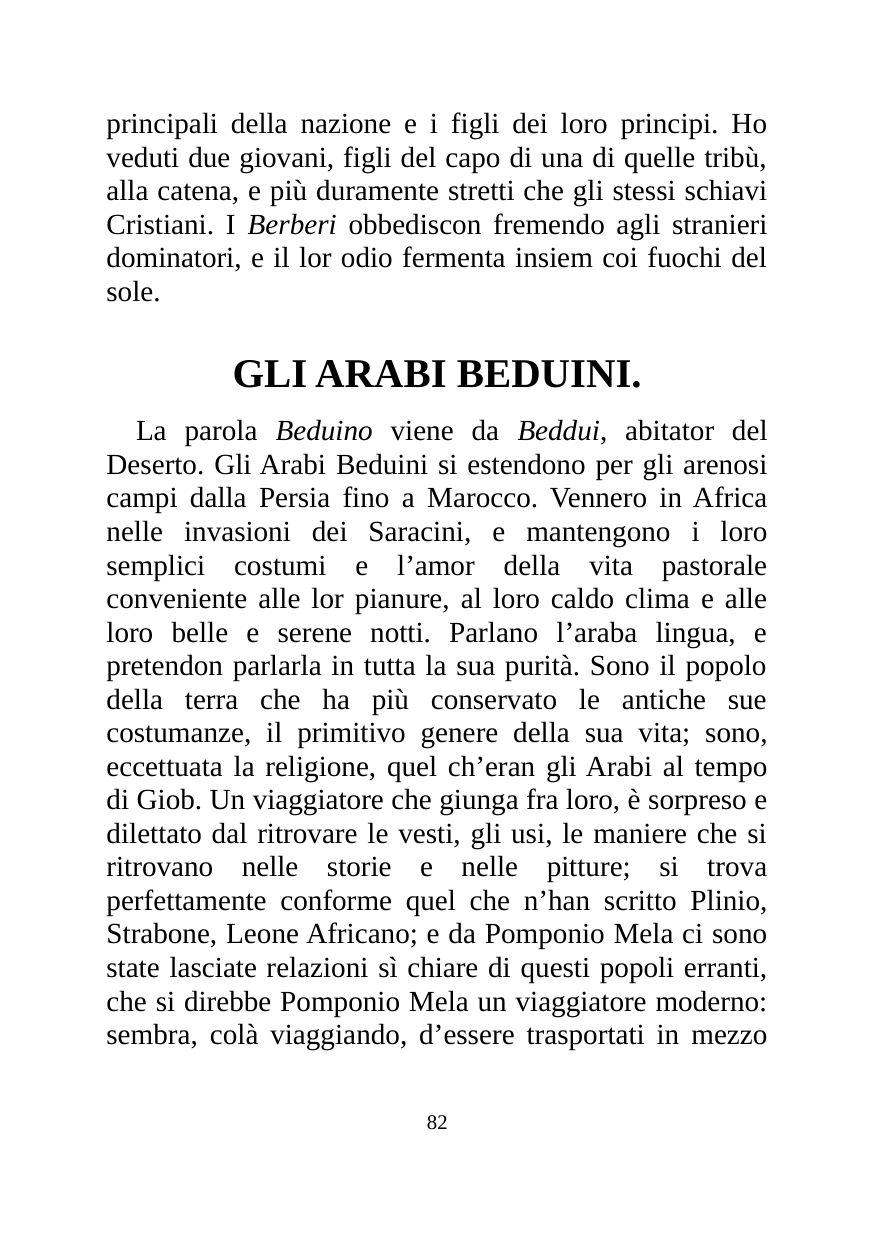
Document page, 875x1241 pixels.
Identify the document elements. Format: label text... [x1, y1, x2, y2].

subtitle Gli Arabi Beduini. [106, 349, 768, 396]
text La parola Beduino viene da Beddui, abitator del Deserto. Gli Arabi Beduini si estendono per gli arenosi campi dalla Persia fino a Marocco. Vennero in Africa nelle invasioni dei Saracini, e mantengono i loro semplici costumi e l’amor della vita pastorale conveniente alle lor pianure, al loro caldo clima e alle loro belle e serene notti. Parlano l’araba lingua, e pretendon parlarla in tutta la sua purità. Sono il popolo della terra che ha più conservato le antiche sue costumanze, il primitivo genere della sua vita; sono, eccettuata la religione, quel ch’eran gli Arabi al tempo di Giob. Un viaggiatore che giunga fra loro, è sorpreso e dilettato dal ritrovare le vesti, gli usi, le maniere che si ritrovano nelle storie e nelle pitture; si trova perfettamente conforme quel che n’han scritto Plinio, Strabone, Leone Africano; e da Pomponio Mela ci sono state lasciate relazioni sì chiare di questi popoli erranti, che si direbbe Pomponio Mela un viaggiatore moderno: sembra, colà viaggiando, d’essere trasportati in mezzo [106, 413, 768, 1051]
text principali della nazione e i figli dei loro principi. Ho veduti due giovani, figli del capo di una di quelle tribù, alla catena, e più duramente stretti che gli stessi schiavi Cristiani. I Berberi obbediscon fremendo agli stranieri dominatori, e il lor odio fermenta insiem coi fuochi del sole. [106, 106, 768, 307]
